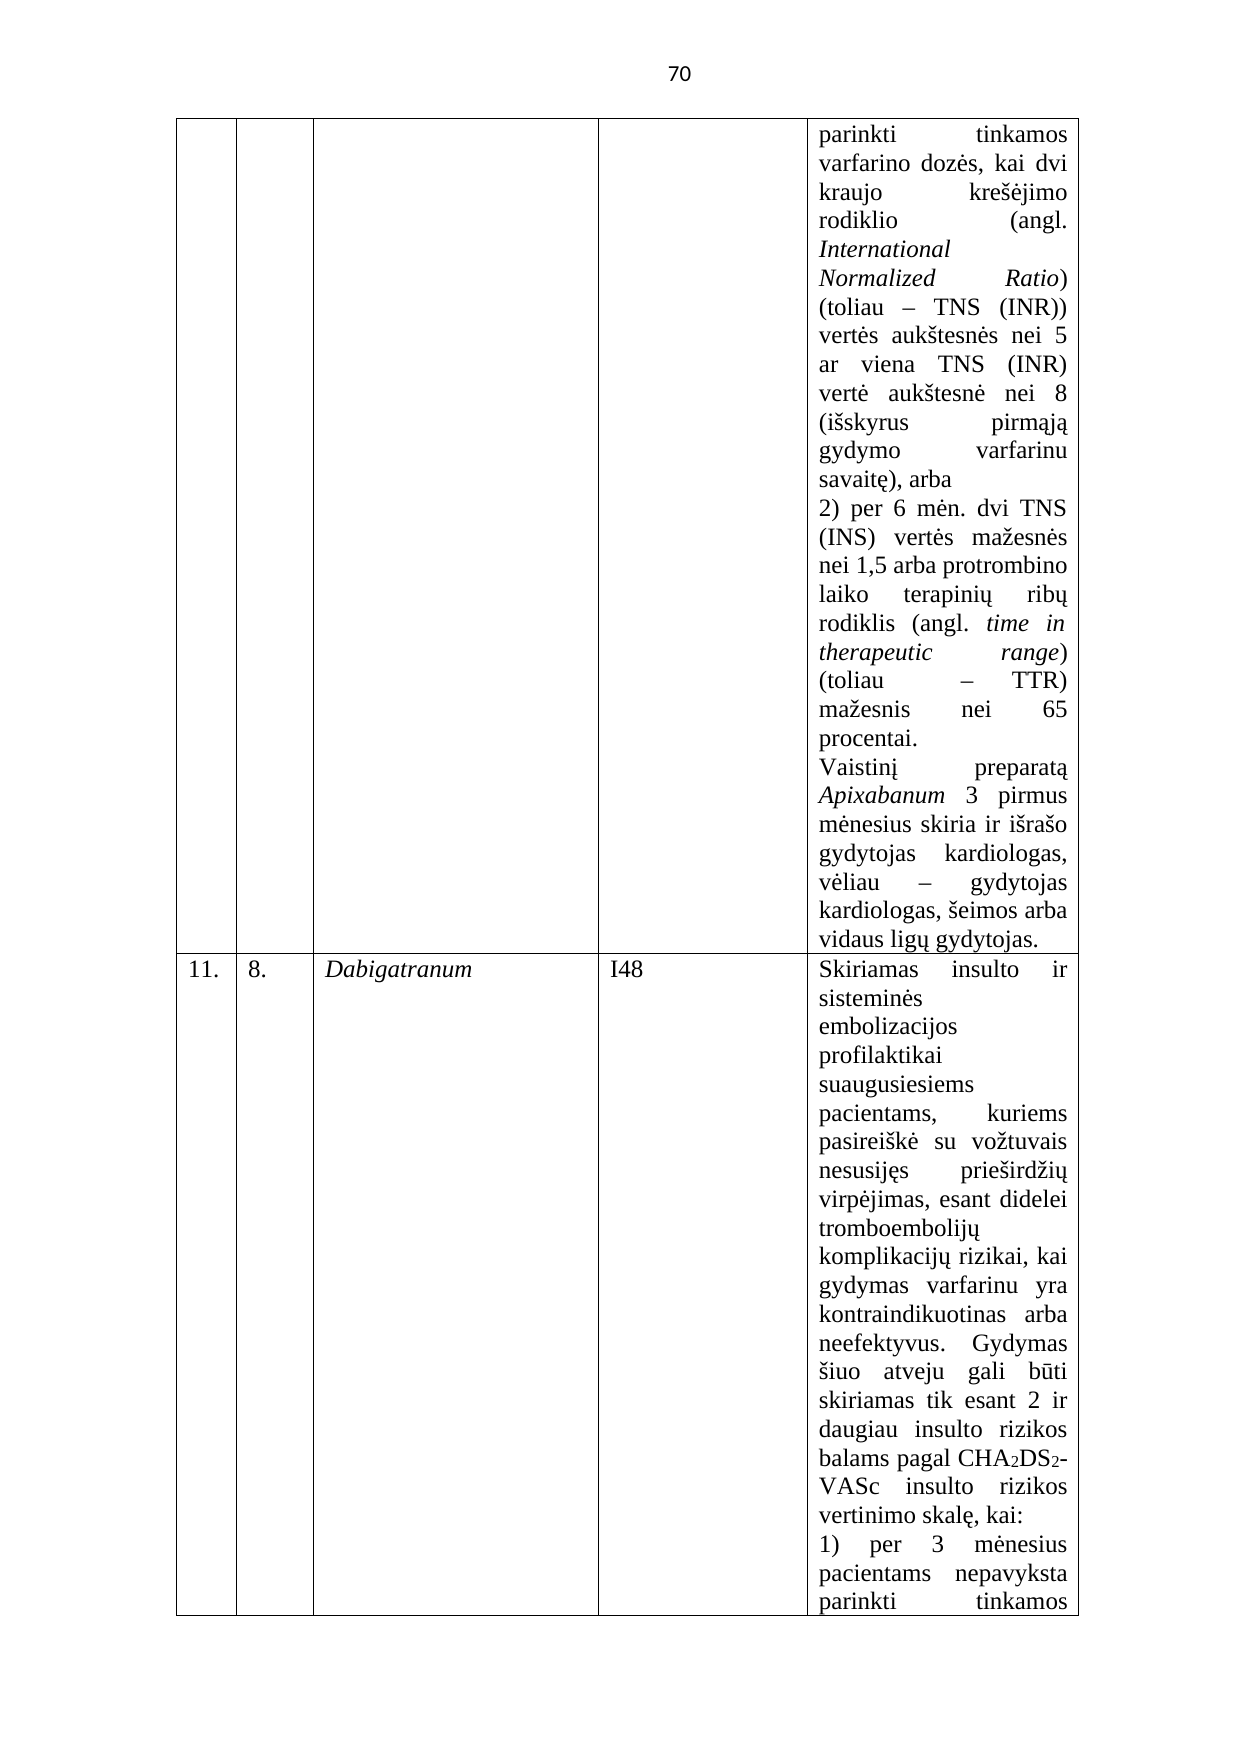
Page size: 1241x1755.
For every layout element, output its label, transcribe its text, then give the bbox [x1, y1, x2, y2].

table_cell [1109, 118, 1123, 953]
table_cell [1103, 118, 1109, 953]
table_cell parinkti tinkamos varfarino dozės, kai dvi kraujo krešėjimo rodiklio (angl. International Normalized Ratio) (toliau – TNS (INR)) vertės aukštesnės nei 5 ar viena TNS (INR) vertė aukštesnė nei 8 (išskyrus pirmąją gydymo varfarinu savaitę), arba 2) per 6 mėn. dvi TNS (INS) vertės mažesnės nei 1,5 arba protrombino laiko terapinių ribų rodiklis (angl. time in therapeutic range) (toliau – TTR) mažesnis nei 65 procentai. Vaistinį preparatą Apixabanum 3 pirmus mėnesius skiria ir išrašo gydytojas kardiologas, vėliau – gydytojas kardiologas, šeimos arba vidaus ligų gydytojas. [808, 119, 1078, 953]
table_cell 11. [177, 954, 236, 1615]
table_cell [1084, 953, 1088, 1615]
table_cell 8. [237, 954, 313, 1615]
table_cell [1109, 953, 1123, 1615]
table_cell [1088, 953, 1093, 1615]
table_cell [1079, 953, 1083, 1615]
table_cell [314, 119, 598, 953]
table_cell [177, 119, 236, 953]
table_cell [1088, 118, 1093, 953]
table_cell [237, 119, 313, 953]
table_cell [1099, 118, 1103, 953]
table_cell [1079, 118, 1083, 953]
table_cell [1099, 953, 1103, 1615]
table_cell [599, 119, 807, 953]
table_cell [1103, 953, 1109, 1615]
table_cell [1084, 118, 1088, 953]
table_cell I48 [599, 954, 807, 1615]
table_cell [1093, 953, 1099, 1615]
table_cell Skiriamas insulto ir sisteminės embolizacijos profilaktikai suaugusiesiems pacientams, kuriems pasireiškė su vožtuvais nesusijęs prieširdžių virpėjimas, esant didelei tromboembolijų komplikacijų rizikai, kai gydymas varfarinu yra kontraindikuotinas arba neefektyvus. Gydymas šiuo atveju gali būti skiriamas tik esant 2 ir daugiau insulto rizikos balams pagal CHA2DS2-VASc insulto rizikos vertinimo skalę, kai: 1) per 3 mėnesius pacientams nepavyksta parinkti tinkamos [808, 954, 1078, 1615]
table_cell [1093, 118, 1099, 953]
table_cell Dabigatranum [314, 954, 598, 1615]
